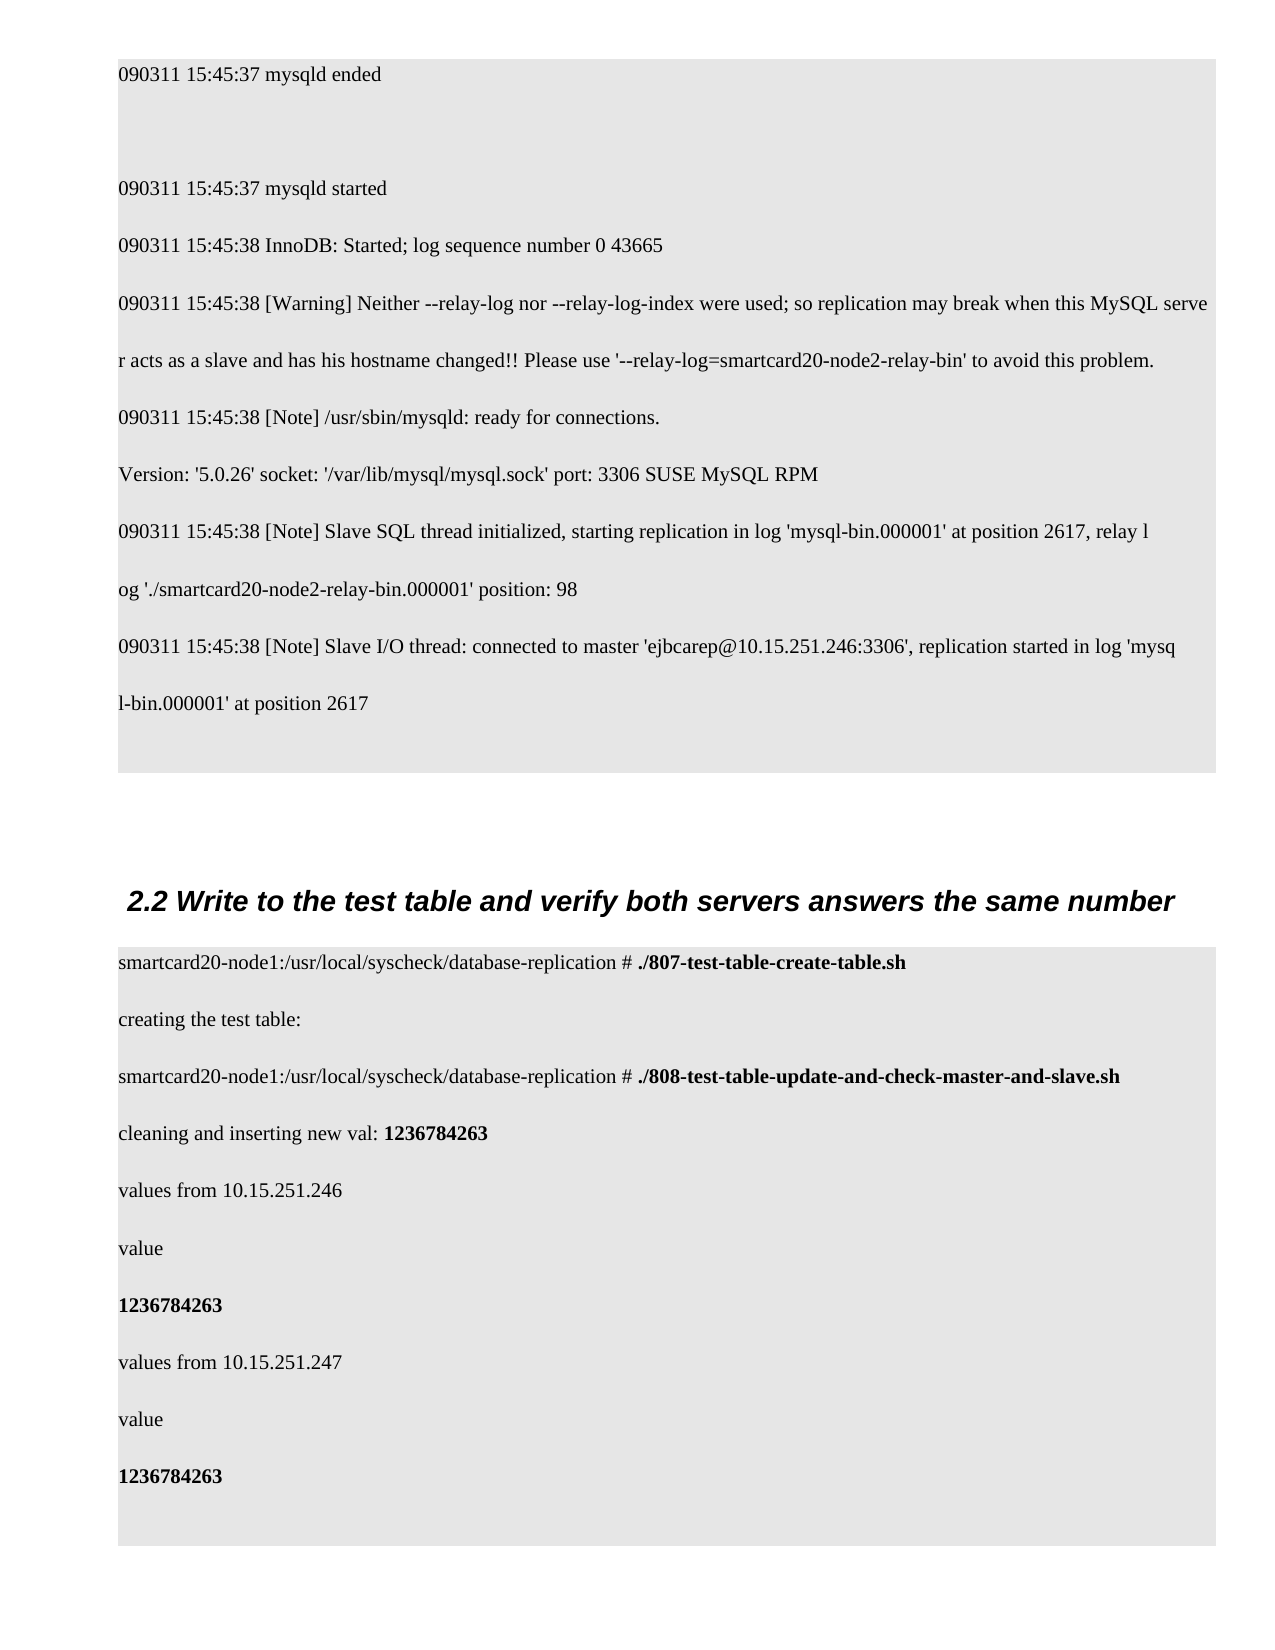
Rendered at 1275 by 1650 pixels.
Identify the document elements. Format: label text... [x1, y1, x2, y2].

text 090311 15:45:37 mysqld ended [118, 59, 1216, 87]
text value [118, 1404, 1216, 1432]
text og './smartcard20-node2-relay-bin.000001' position: 98 [118, 574, 1216, 601]
subtitle 2.2 Write to the test table and verify both servers answers the same number [127, 885, 1207, 917]
text smartcard20-node1:/usr/local/syscheck/database-replication # ./807-test-table-create-table.sh [118, 947, 1216, 974]
text smartcard20-node1:/usr/local/syscheck/database-replication # ./808-test-table-update-and-check-master-and-slave.sh [118, 1061, 1216, 1089]
text creating the test table: [118, 1004, 1216, 1032]
text value [118, 1233, 1216, 1260]
text 090311 15:45:38 [Note] /usr/sbin/mysqld: ready for connections. [118, 402, 1216, 430]
text 1236784263 [118, 1290, 1216, 1318]
text r acts as a slave and has his hostname changed!! Please use '--relay-log=smartcard20-node2-relay-bin' to avoid this problem. [118, 345, 1216, 373]
text Version: '5.0.26' socket: '/var/lib/mysql/mysql.sock' port: 3306 SUSE MySQL RPM [118, 459, 1216, 487]
text l-bin.000001' at position 2617 [118, 688, 1216, 716]
text 090311 15:45:38 [Warning] Neither --relay-log nor --relay-log-index were used; so replication may break when this MySQL serve [118, 288, 1216, 316]
text 1236784263 [118, 1461, 1216, 1489]
text 090311 15:45:38 InnoDB: Started; log sequence number 0 43665 [118, 231, 1216, 258]
text 090311 15:45:38 [Note] Slave I/O thread: connected to master 'ejbcarep@10.15.251.246:3306', replication started in log 'mysq [118, 631, 1216, 659]
text 090311 15:45:38 [Note] Slave SQL thread initialized, starting replication in log 'mysql-bin.000001' at position 2617, relay l [118, 517, 1216, 544]
text 090311 15:45:37 mysqld started [118, 173, 1216, 201]
text values from 10.15.251.247 [118, 1347, 1216, 1375]
text cleaning and inserting new val: 1236784263 [118, 1118, 1216, 1146]
text values from 10.15.251.246 [118, 1176, 1216, 1203]
